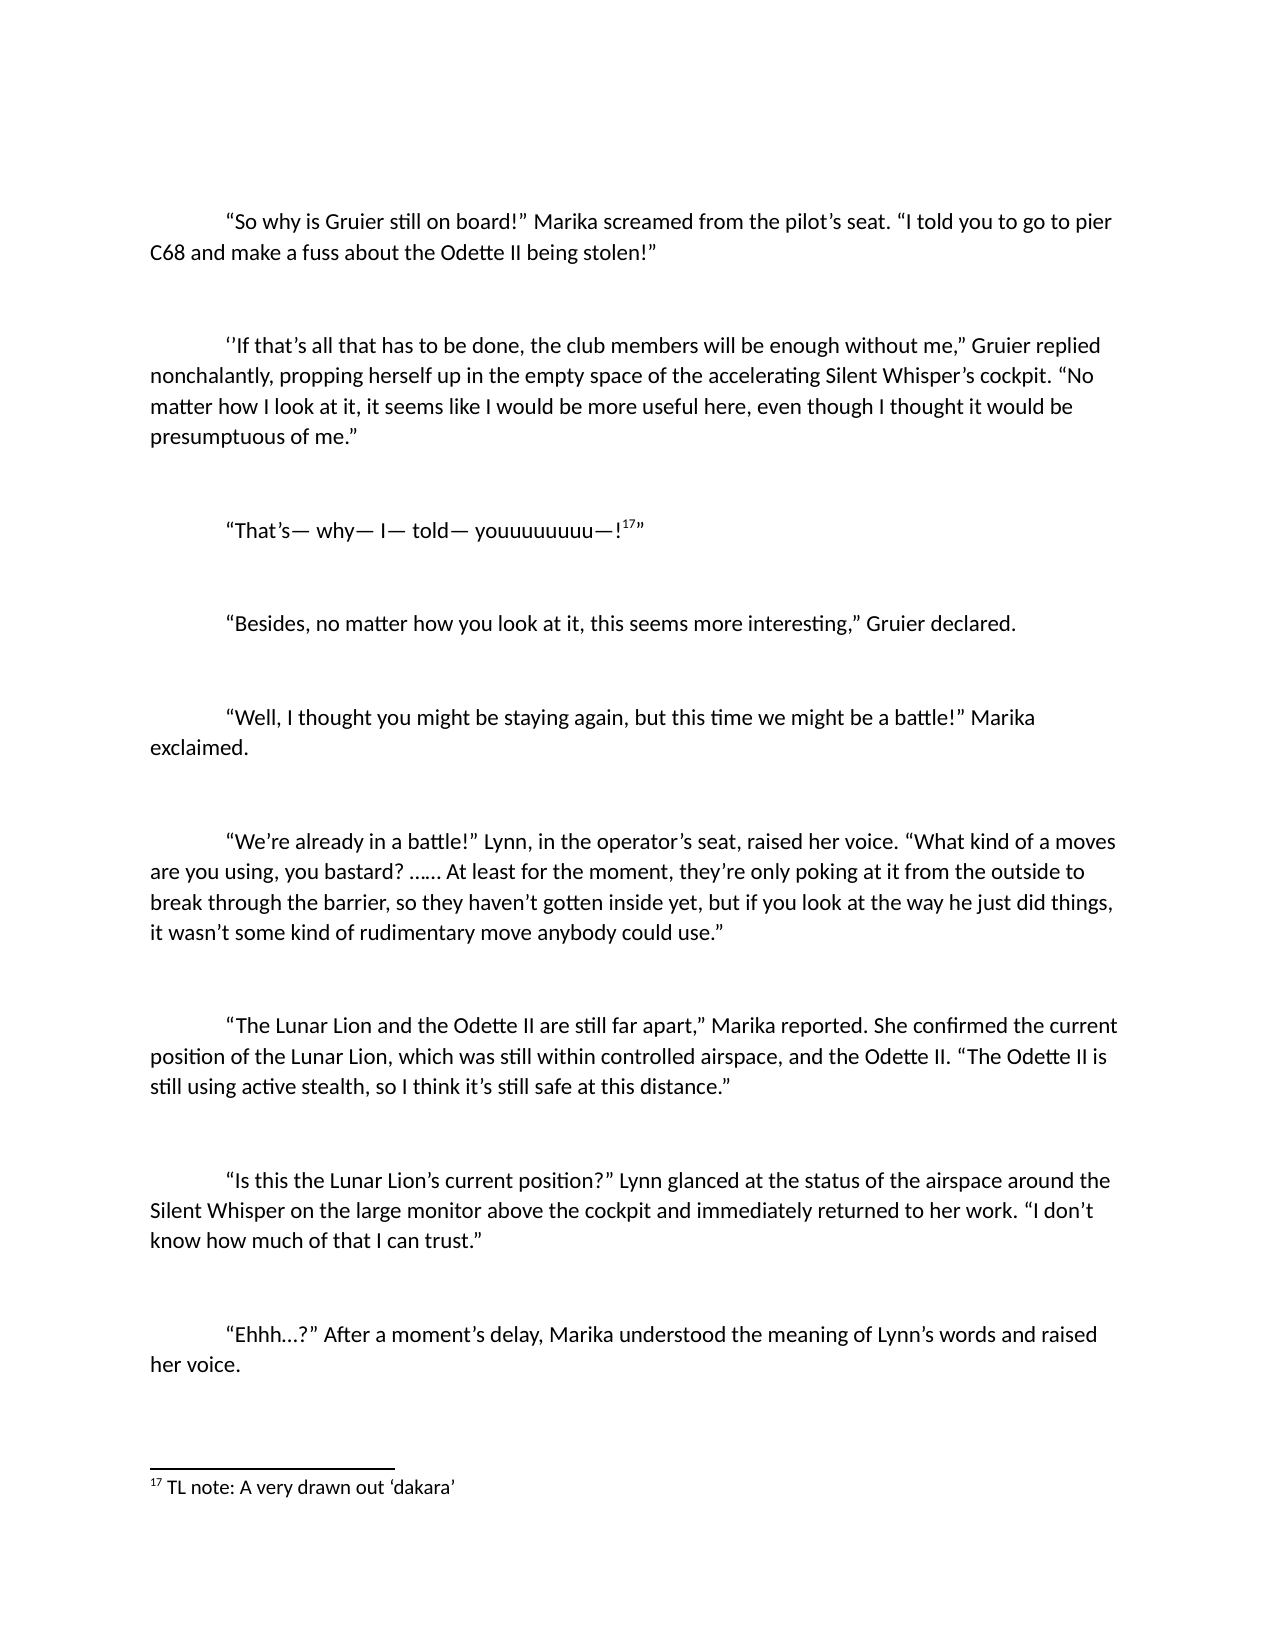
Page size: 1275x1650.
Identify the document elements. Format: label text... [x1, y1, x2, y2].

text TL note: A very drawn out ‘dakara’ [150, 1474, 1125, 1500]
text “Besides, no matter how you look at it, this seems more interesting,” Gruier declared. [150, 609, 1125, 638]
text “That’s— why— I— told— youuuuuuuu—!” [150, 516, 1125, 544]
text ‘’If that’s all that has to be done, the club members will be enough without me,” Gruier replied nonchalantly, propping herself up in the empty space of the accelerating Silent Whisper’s cockpit. “No matter how I look at it, it seems like I would be more useful here, even though I thought it would be presumptuous of me.” [150, 331, 1125, 450]
text “The Lunar Lion and the Odette II are still far apart,” Marika reported. She confirmed the current position of the Lunar Lion, which was still within controlled airspace, and the Odette II. “The Odette II is still using active stealth, so I think it’s still safe at this distance.” [150, 1012, 1125, 1100]
text “Ehhh…?” After a moment’s delay, Marika understood the meaning of Lynn’s words and raised her voice. [150, 1320, 1125, 1378]
text “Is this the Lunar Lion’s current position?” Lynn glanced at the status of the airspace around the Silent Whisper on the large monitor above the cockpit and immediately returned to her work. “I don’t know how much of that I can trust.” [150, 1166, 1125, 1254]
text “We’re already in a battle!” Lynn, in the operator’s seat, raised her voice. “What kind of a moves are you using, you bastard? …… At least for the moment, they’re only poking at it from the outside to break through the barrier, so they haven’t gotten inside yet, but if you look at the way he just did things, it wasn’t some kind of rudimentary move anybody could use.” [150, 827, 1125, 946]
text “So why is Gruier still on board!” Marika screamed from the pilot’s seat. “I told you to go to pier C68 and make a fuss about the Odette II being stolen!” [150, 207, 1125, 266]
text “Well, I thought you might be staying again, but this time we might be a battle!” Marika exclaimed. [150, 703, 1125, 762]
